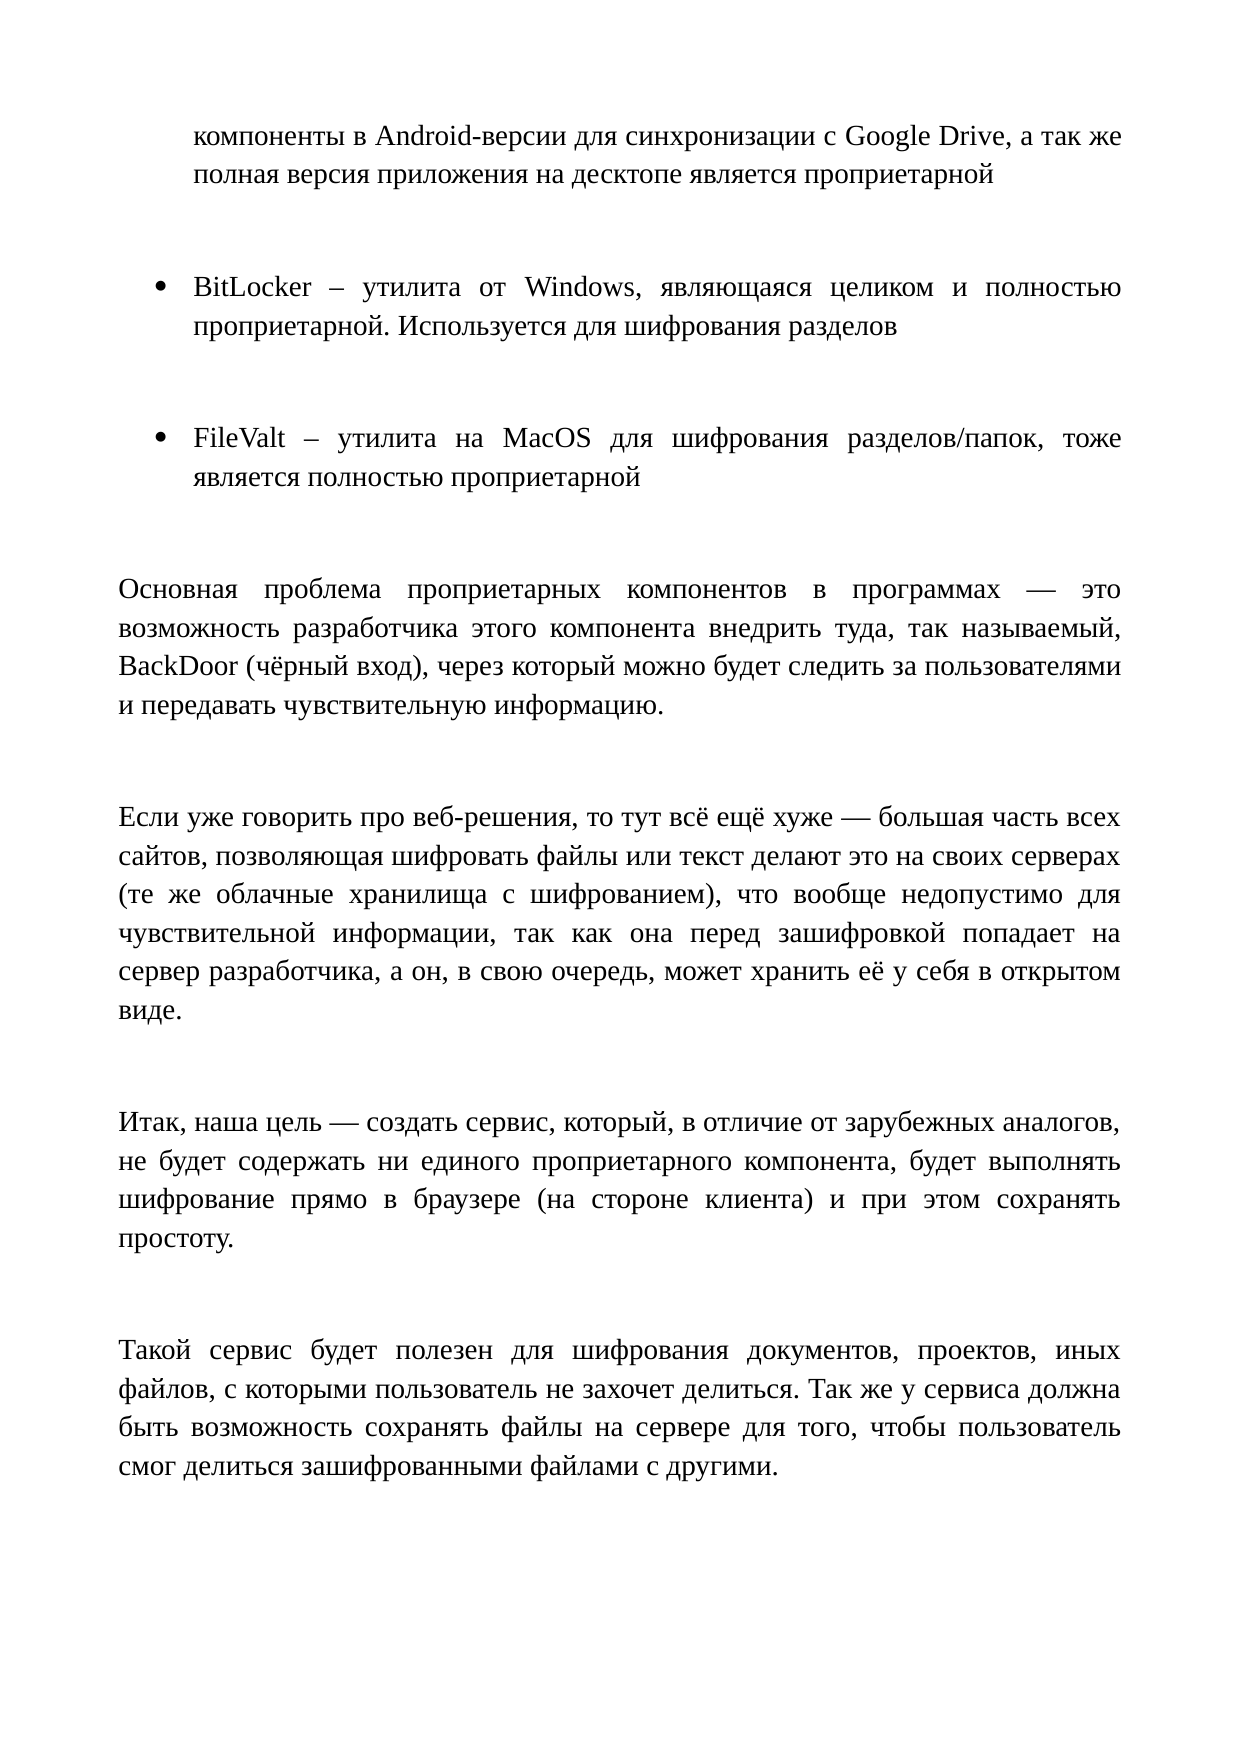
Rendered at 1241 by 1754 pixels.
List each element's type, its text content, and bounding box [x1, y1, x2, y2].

text Итак, наша цель — создать сервис, который, в отличие от зарубежных аналогов, не будет содержать ни единого проприетарного компонента, будет выполнять шифрование прямо в браузере (на стороне клиента) и при этом сохранять простоту. [118, 1104, 1122, 1253]
text Основная проблема проприетарных компонентов в программах — это возможность разработчика этого компонента внедрить туда, так называемый, BackDoor (чёрный вход), через который можно будет следить за пользователями и передавать чувствительную информацию. [118, 571, 1122, 720]
list BitLocker – утилита от Windows, являющаяся целиком и полностью проприетарной. Используется для шифрования разделов [156, 269, 1122, 341]
list компоненты в Android-версии для синхронизации с Google Drive, а так же полная версия приложения на десктопе является проприетарной [156, 118, 1122, 190]
text Если уже говорить про веб-решения, то тут всё ещё хуже — большая часть всех сайтов, позволяющая шифровать файлы или текст делают это на своих серверах (те же облачные хранилища с шифрованием), что вообще недопустимо для чувствительной информации, так как она перед зашифровкой попадает на сервер разработчика, а он, в свою очередь, может хранить её у себя в открытом виде. [118, 799, 1122, 1025]
text Такой сервис будет полезен для шифрования документов, проектов, иных файлов, с которыми пользователь не захочет делиться. Так же у сервиса должна быть возможность сохранять файлы на сервере для того, чтобы пользователь смог делиться зашифрованными файлами с другими. [118, 1332, 1122, 1481]
list FileValt – утилита на MacOS для шифрования разделов/папок, тоже является полностью проприетарной [156, 420, 1122, 492]
